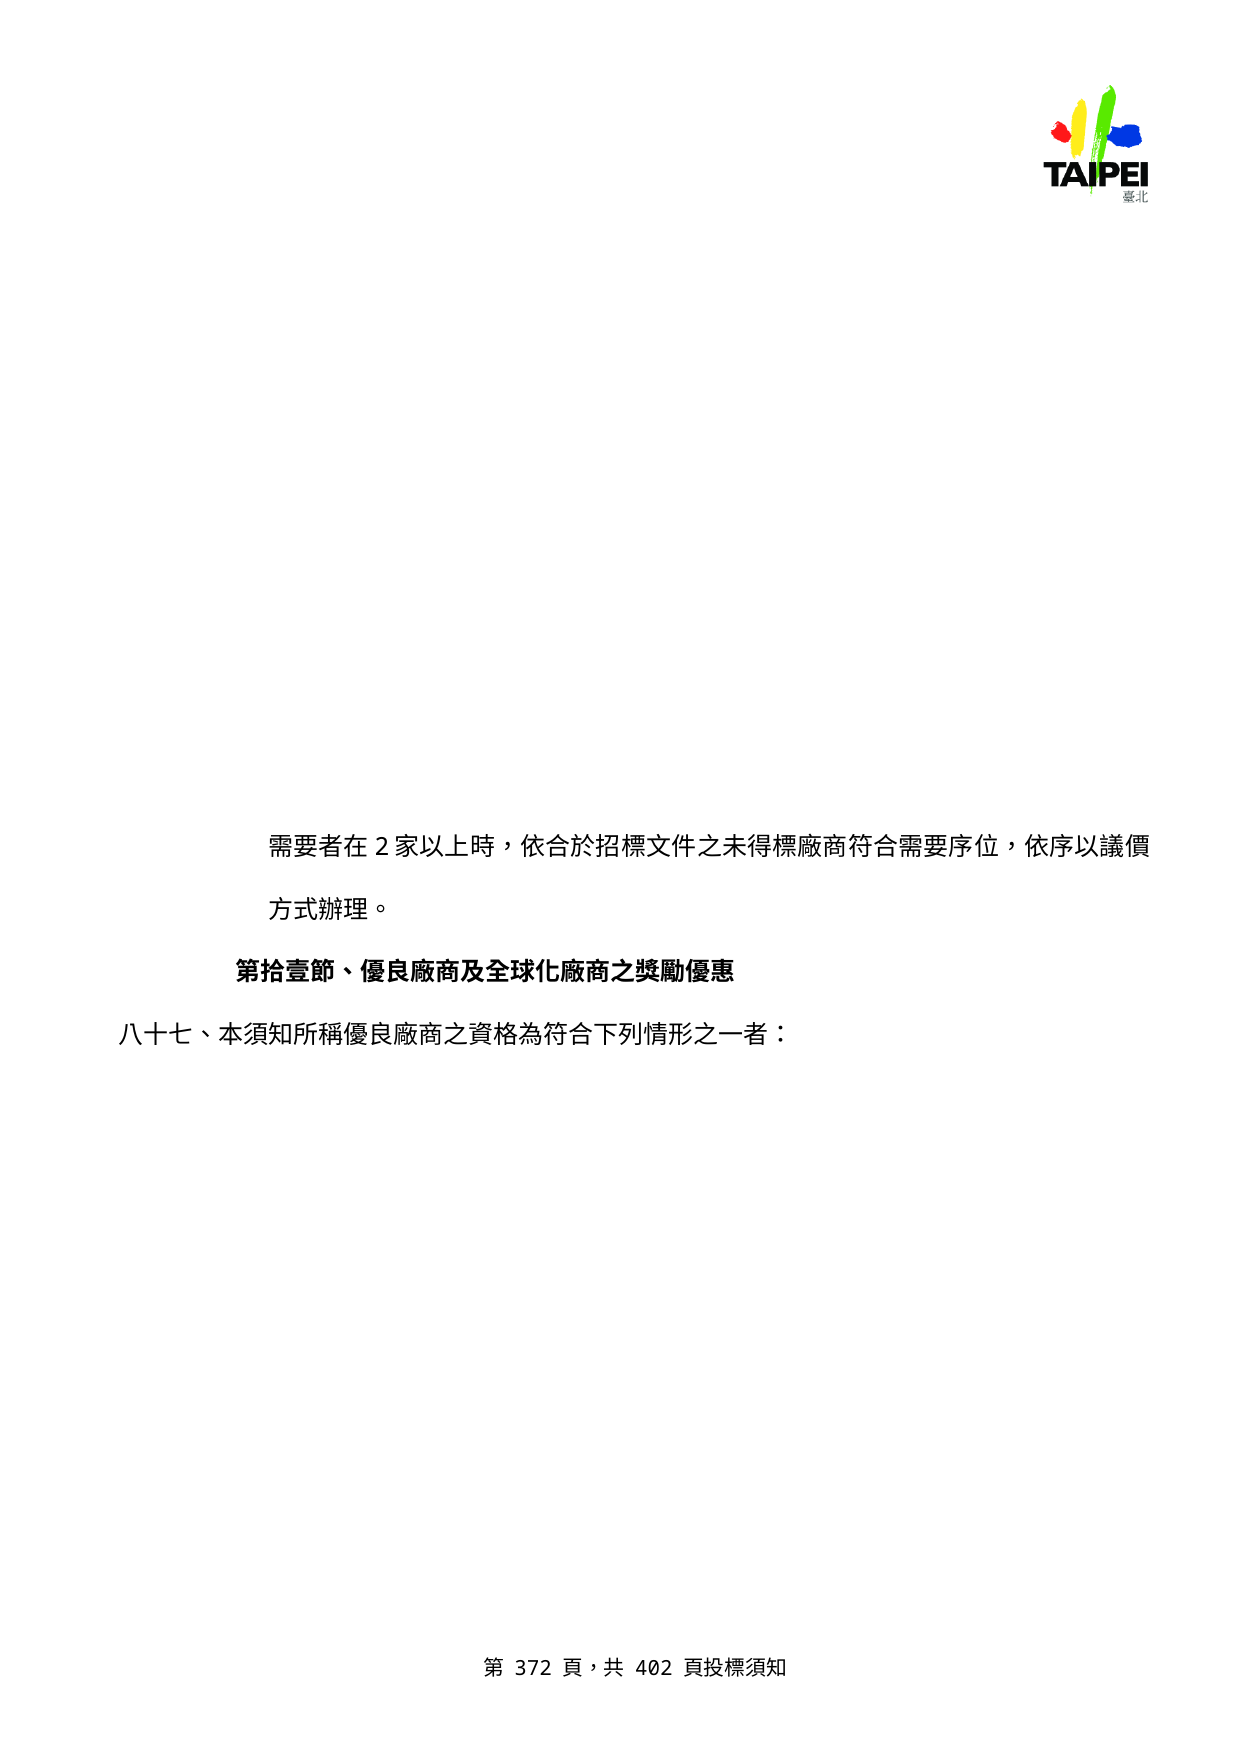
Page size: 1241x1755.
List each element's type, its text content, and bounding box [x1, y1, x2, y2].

text 第拾壹節、優良廠商及全球化廠商之獎勵優惠 [235, 928, 1152, 991]
text 八十七、本須知所稱優良廠商之資格為符合下列情形之一者： [118, 991, 1152, 1053]
text 需要者在2家以上時，依合於招標文件之未得標廠商符合需要序位，依序以議價方式辦理。 [218, 803, 1152, 928]
